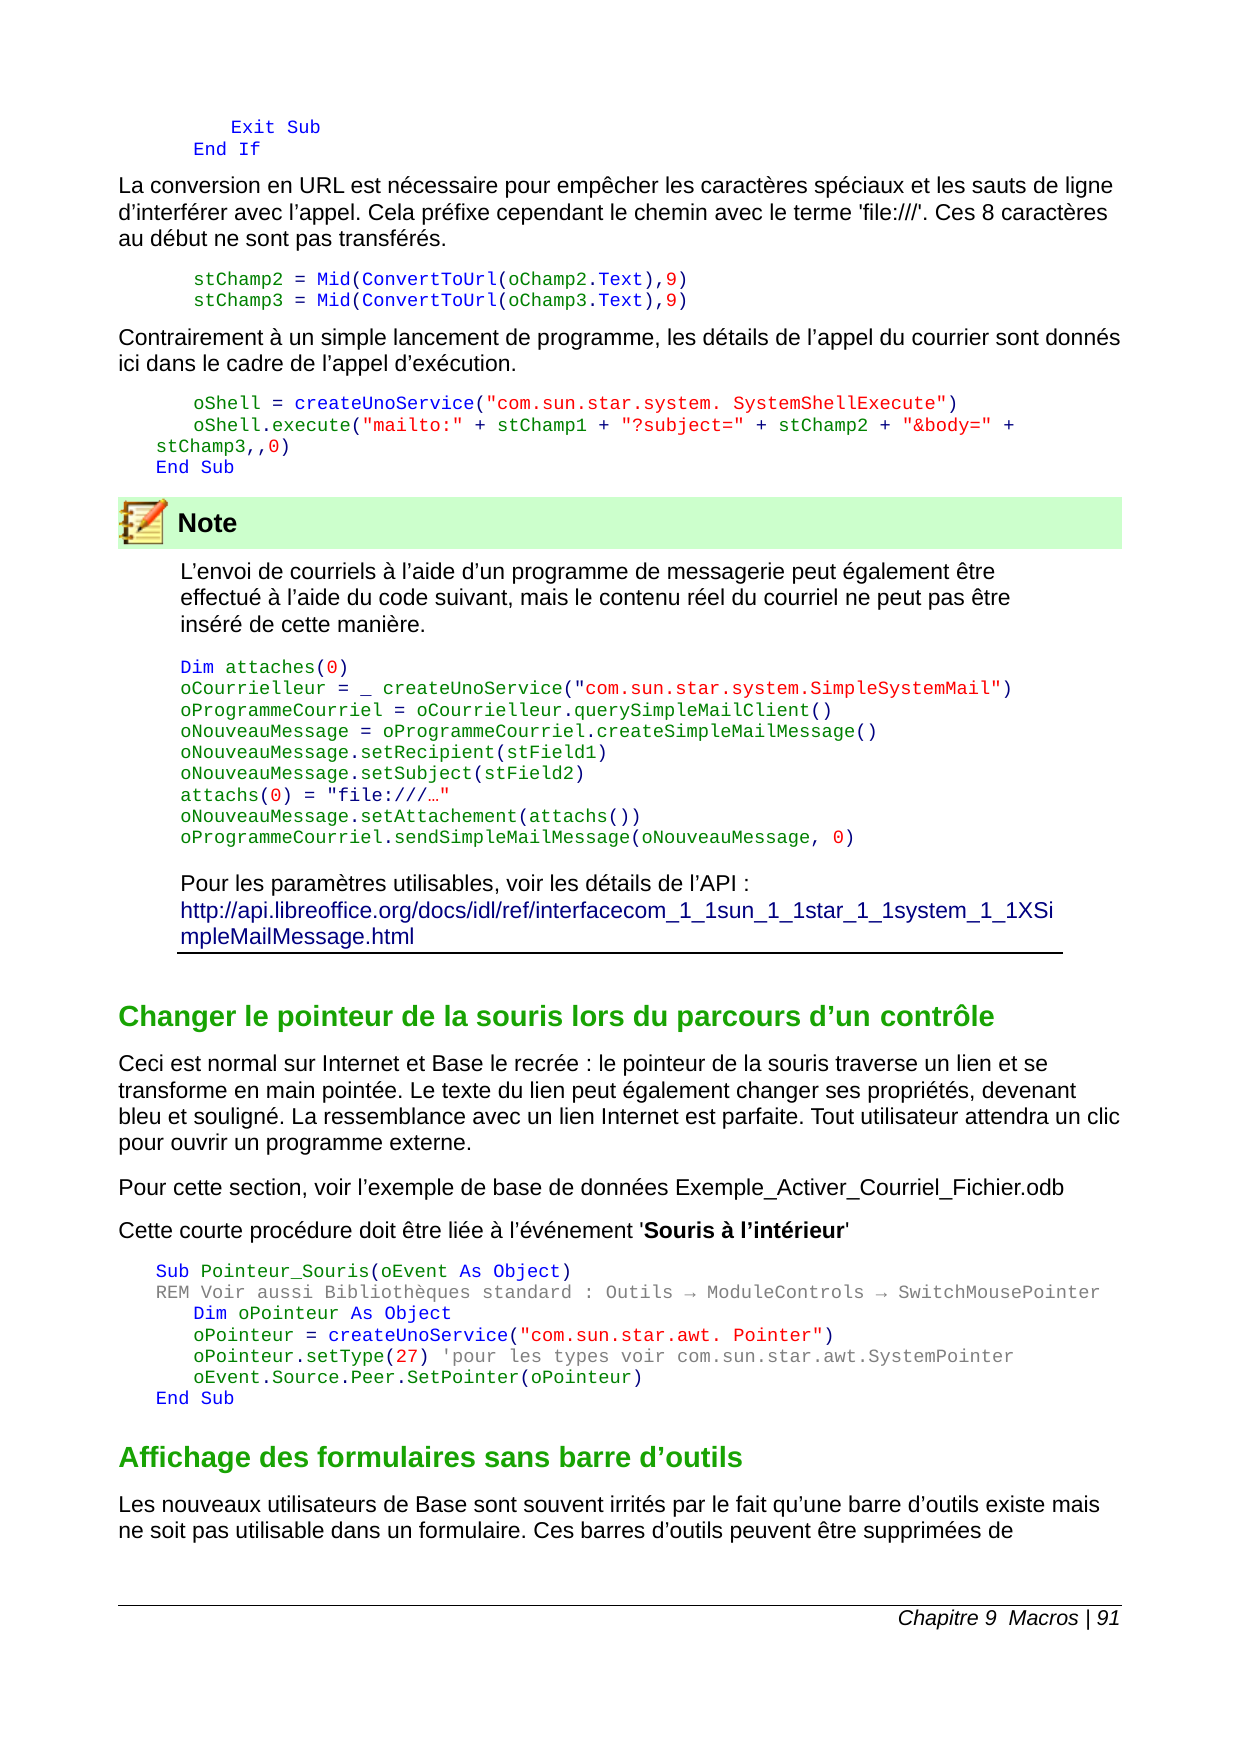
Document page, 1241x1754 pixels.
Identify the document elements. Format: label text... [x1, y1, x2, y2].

text stChamp2 = Mid(ConvertToUrl(oChamp2.Text),9) [156, 269, 1122, 291]
text Dim attaches(0) oCourrielleur = _ createUnoService("com.sun.star.system.SimpleSystemMail") oProgrammeCourriel = oCourrielleur.querySimpleMailClient() oNouveauMessage = oProgrammeCourriel.createSimpleMailMessage() oNouveauMessage.setRecipient(stField1) oNouveauMessage.setSubject(stField2) attachs(0) = "file:///…" oNouveauMessage.setAttachement(attachs()) oProgrammeCourriel.sendSimpleMailMessage(oNouveauMessage, 0) [177, 655, 1063, 849]
text oPointeur.setType(27) 'pour les types voir com.sun.star.awt.SystemPointer [156, 1347, 1122, 1368]
text oShell = createUnoService("com.sun.star.system. SystemShellExecute") [156, 394, 1122, 415]
text Exit Sub [156, 118, 1122, 139]
text L’envoi de courriels à l’aide d’un programme de messagerie peut également être effectué à l’aide du code suivant, mais le contenu réel du courriel ne peut pas être inséré de cette manière. [177, 555, 1063, 637]
list Note [118, 504, 1122, 545]
text Ceci est normal sur Internet et Base le recrée : le pointeur de la souris traverse un lien et se transforme en main pointée. Le texte du lien peut également changer ses propriétés, devenant bleu et souligné. La ressemblance avec un lien Internet est parfaite. Tout utilisateur attendra un clic pour ouvrir un programme externe. [118, 1050, 1122, 1156]
text Sub Pointeur_Souris(oEvent As Object) [156, 1262, 1122, 1283]
text REM Voir aussi Bibliothèques standard : Outils → ModuleControls → SwitchMousePointer [156, 1283, 1122, 1304]
subtitle Changer le pointeur de la souris lors du parcours d’un contrôle [118, 999, 1122, 1033]
text oEvent.Source.Peer.SetPointer(oPointeur) [156, 1368, 1122, 1389]
text oPointeur = createUnoService("com.sun.star.awt. Pointer") [156, 1325, 1122, 1347]
text End Sub [156, 1389, 1122, 1410]
text La conversion en URL est nécessaire pour empêcher les caractères spéciaux et les sauts de ligne d’interférer avec l’appel. Cela préfixe cependant le chemin avec le terme 'file:///'. Ces 8 caractères au début ne sont pas transférés. [118, 172, 1122, 252]
text Pour les paramètres utilisables, voir les détails de l’API : http://api.libreoffice.org/docs/idl/ref/interfacecom_1_1sun_1_1star_1_1system_1_1XSimpleMailMessage.html [177, 867, 1063, 952]
text Dim oPointeur As Object [156, 1304, 1122, 1325]
picture [119, 497, 170, 548]
text Les nouveaux utilisateurs de Base sont souvent irrités par le fait qu’une barre d’outils existe mais ne soit pas utilisable dans un formulaire. Ces barres d’outils peuvent être supprimées de [118, 1491, 1122, 1544]
text stChamp3 = Mid(ConvertToUrl(oChamp3.Text),9) [156, 291, 1122, 312]
subtitle Affichage des formulaires sans barre d’outils [118, 1440, 1122, 1473]
text Cette courte procédure doit être liée à l’événement 'Souris à l’intérieur' [118, 1217, 1122, 1244]
text End If [156, 139, 1122, 161]
text End Sub [156, 458, 1122, 479]
text Contrairement à un simple lancement de programme, les détails de l’appel du courrier sont donnés ici dans le cadre de l’appel d’exécution. [118, 324, 1122, 376]
text Pour cette section, voir l’exemple de base de données Exemple_Activer_Courriel_Fichier.odb [118, 1173, 1122, 1200]
text oShell.execute("mailto:" + stChamp1 + "?subject=" + stChamp2 + "&body=" + stChamp3,,0) [156, 415, 1122, 458]
